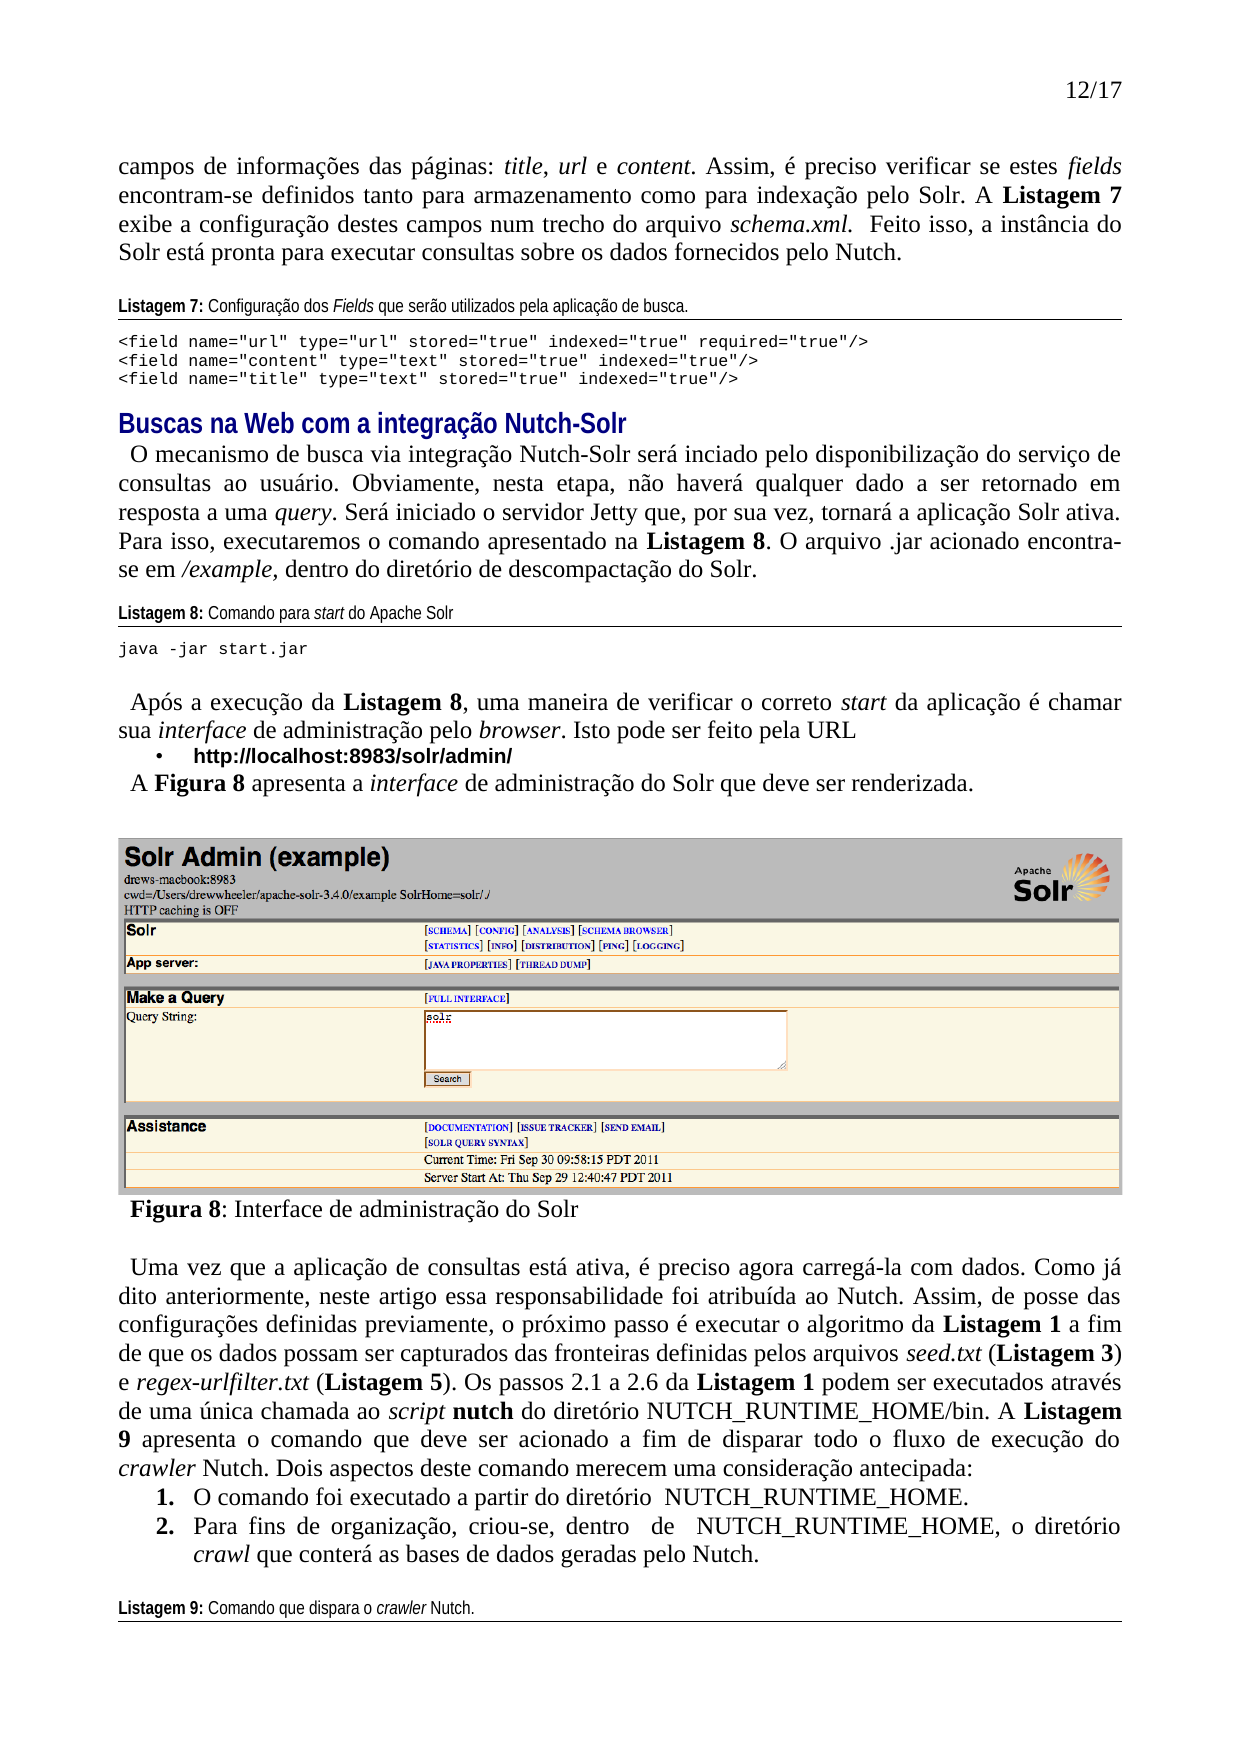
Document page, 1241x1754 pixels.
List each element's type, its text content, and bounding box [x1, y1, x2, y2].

list Listagem 8: Comando para start do Apache Solr [118, 602, 1122, 626]
list Para fins de organização, criou-se, dentro de NUTCH_RUNTIME_HOME, o diretório crawl que conterá as bases de dados geradas pelo Nutch. [156, 1511, 1122, 1568]
picture [118, 838, 1123, 1195]
text A Figura 8 apresenta a interface de administração do Solr que deve ser renderizada. [118, 768, 1122, 797]
list <field name="url" type="url" stored="true" indexed="true" required="true"/> [118, 332, 1122, 351]
list <field name="content" type="text" stored="true" indexed="true"/> [118, 351, 1122, 370]
list http://localhost:8983/solr/admin/ [156, 744, 1122, 768]
text Figura 8: Interface de administração do Solr [118, 1195, 1122, 1223]
list Listagem 9: Comando que dispara o crawler Nutch. [118, 1597, 1122, 1621]
list O comando foi executado a partir do diretório NUTCH_RUNTIME_HOME. [156, 1482, 1122, 1511]
list <field name="title" type="text" stored="true" indexed="true"/> [118, 370, 1122, 388]
text O mecanismo de busca via integração Nutch-Solr será inciado pelo disponibilização do serviço de consultas ao usuário. Obviamente, nesta etapa, não haverá qualquer dado a ser retornado em resposta a uma query. Será iniciado o servidor Jetty que, por sua vez, tornará a aplicação Solr ativa. Para isso, executaremos o comando apresentado na Listagem 8. O arquivo .jar acionado encontra-se em /example, dentro do diretório de descompactação do Solr. [118, 439, 1122, 583]
text Uma vez que a aplicação de consultas está ativa, é preciso agora carregá-la com dados. Como já dito anteriormente, neste artigo essa responsabilidade foi atribuída ao Nutch. Assim, de posse das configurações definidas previamente, o próximo passo é executar o algoritmo da Listagem 1 a fim de que os dados possam ser capturados das fronteiras definidas pelos arquivos seed.txt (Listagem 3) e regex-urlfilter.txt (Listagem 5). Os passos 2.1 a 2.6 da Listagem 1 podem ser executados através de uma única chamada ao script nutch do diretório NUTCH_RUNTIME_HOME/bin. A Listagem 9 apresenta o comando que deve ser acionado a fim de disparar todo o fluxo de execução do crawler Nutch. Dois aspectos deste comando merecem uma consideração antecipada: [118, 1252, 1122, 1482]
text Após a execução da Listagem 8, uma maneira de verificar o correto start da aplicação é chamar sua interface de administração pelo browser. Isto pode ser feito pela URL [118, 687, 1122, 744]
text Buscas na Web com a integração Nutch-Solr [118, 406, 1122, 439]
list Listagem 7: Configuração dos Fields que serão utilizados pela aplicação de busca. [118, 295, 1122, 319]
text campos de informações das páginas: title, url e content. Assim, é preciso verificar se estes fields encontram-se definidos tanto para armazenamento como para indexação pelo Solr. A Listagem 7 exibe a configuração destes campos num trecho do arquivo schema.xml. Feito isso, a instância do Solr está pronta para executar consultas sobre os dados fornecidos pelo Nutch. [118, 151, 1122, 266]
list java -jar start.jar [118, 639, 1122, 658]
